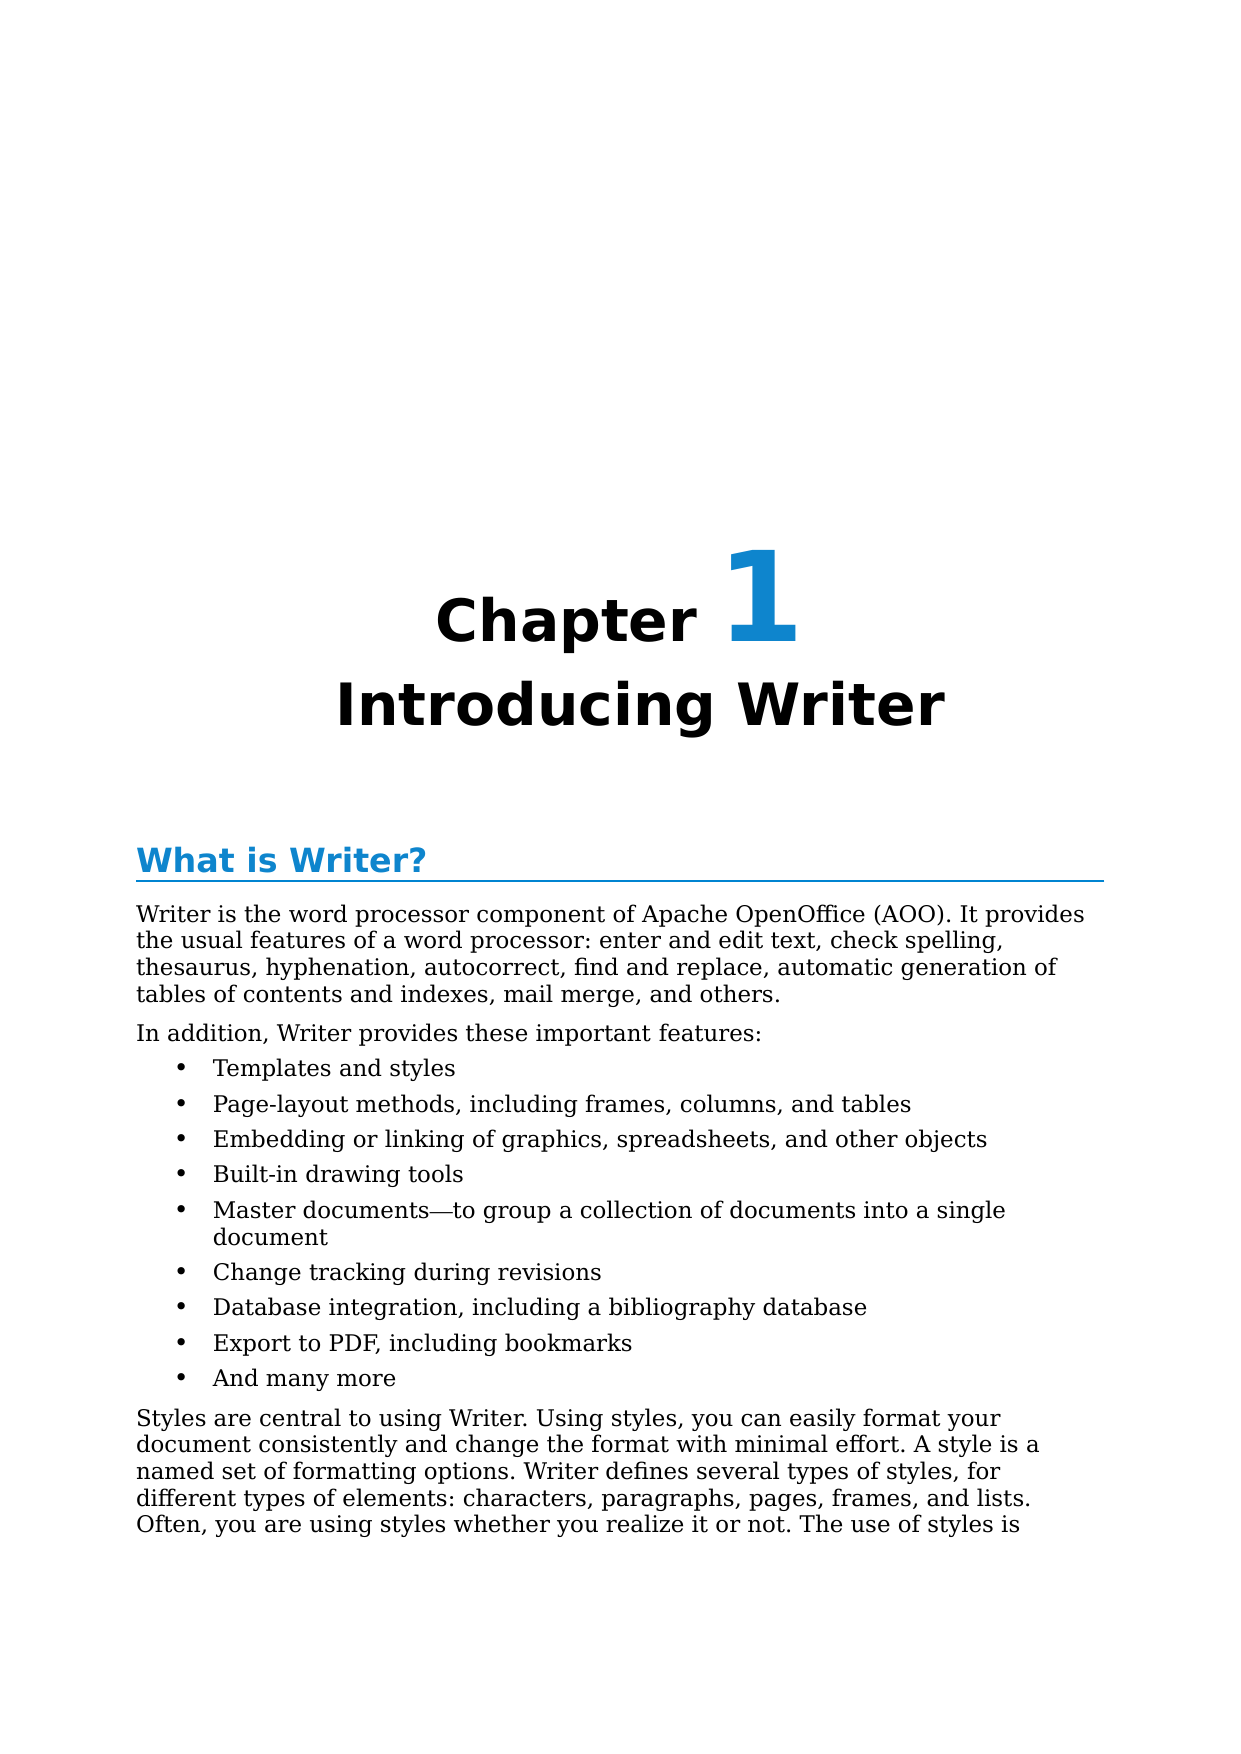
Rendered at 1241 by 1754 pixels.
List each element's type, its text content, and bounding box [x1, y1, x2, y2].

list Page-layout methods, including frames, columns, and tables [174, 1089, 1104, 1118]
list In addition, Writer provides these important features: [136, 1020, 1104, 1047]
subtitle Chapter 1 Introducing Writer [136, 526, 1104, 739]
subtitle What is Writer? [136, 841, 1104, 880]
list Embedding or linking of graphics, spreadsheets, and other objects [174, 1124, 1104, 1153]
text Writer is the word processor component of Apache OpenOffice (AOO). It provides the usual features of a word processor: enter and edit text, check spelling, thesaurus, hyphenation, autocorrect, find and replace, automatic generation of tables of contents and indexes, mail merge, and others. [136, 901, 1104, 1008]
list Master documents—to group a collection of documents into a single document [174, 1195, 1104, 1251]
list Templates and styles [174, 1053, 1104, 1082]
list Built-in drawing tools [174, 1159, 1104, 1189]
text Styles are central to using Writer. Using styles, you can easily format your document consistently and change the format with minimal effort. A style is a named set of formatting options. Writer defines several types of styles, for different types of elements: characters, paragraphs, pages, frames, and lists. Often, you are using styles whether you realize it or not. The use of styles is [136, 1405, 1104, 1538]
list Database integration, including a bibliography database [174, 1292, 1104, 1322]
list Change tracking during revisions [174, 1257, 1104, 1286]
list Export to PDF, including bookmarks [174, 1328, 1104, 1357]
list And many more [174, 1363, 1104, 1392]
